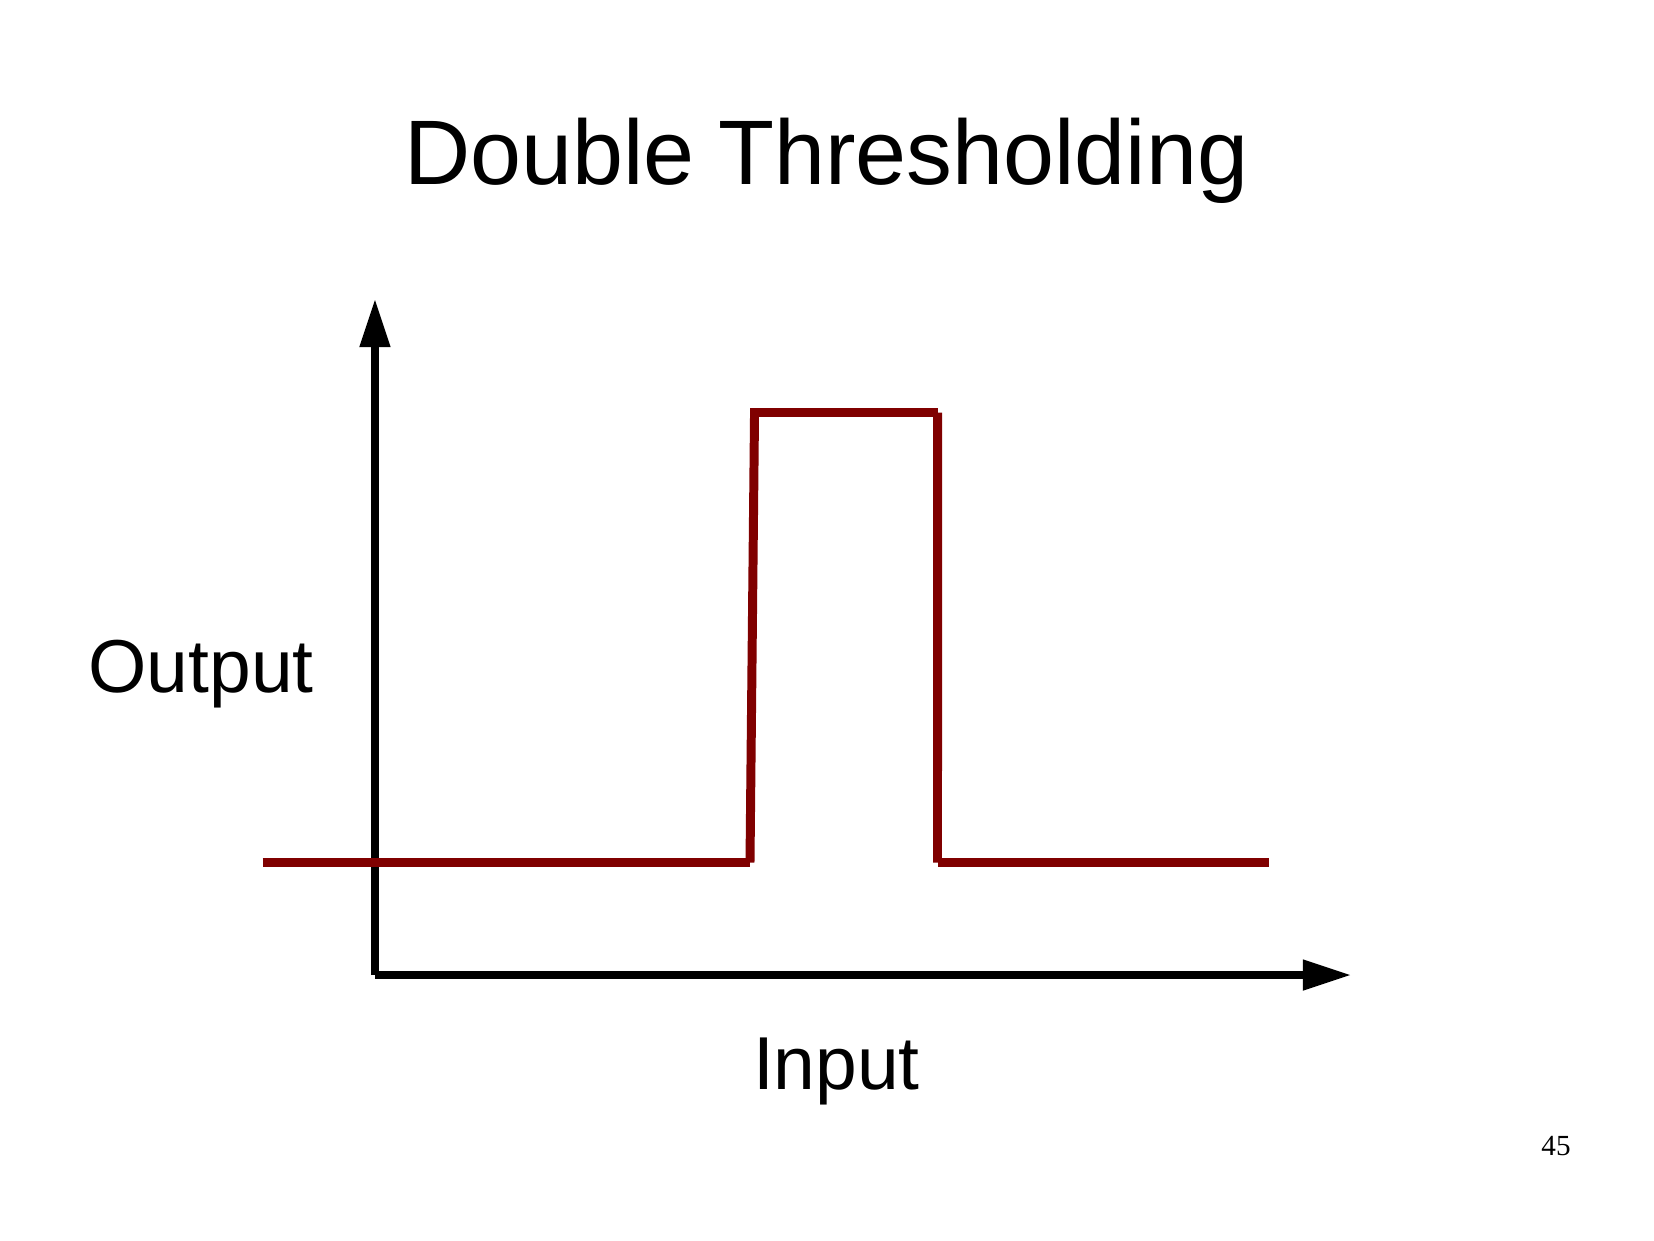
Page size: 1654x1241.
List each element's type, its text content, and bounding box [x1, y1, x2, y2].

text_box Output [74, 616, 346, 716]
text_box Input [738, 1014, 935, 1114]
title Double Thresholding [82, 56, 1571, 250]
